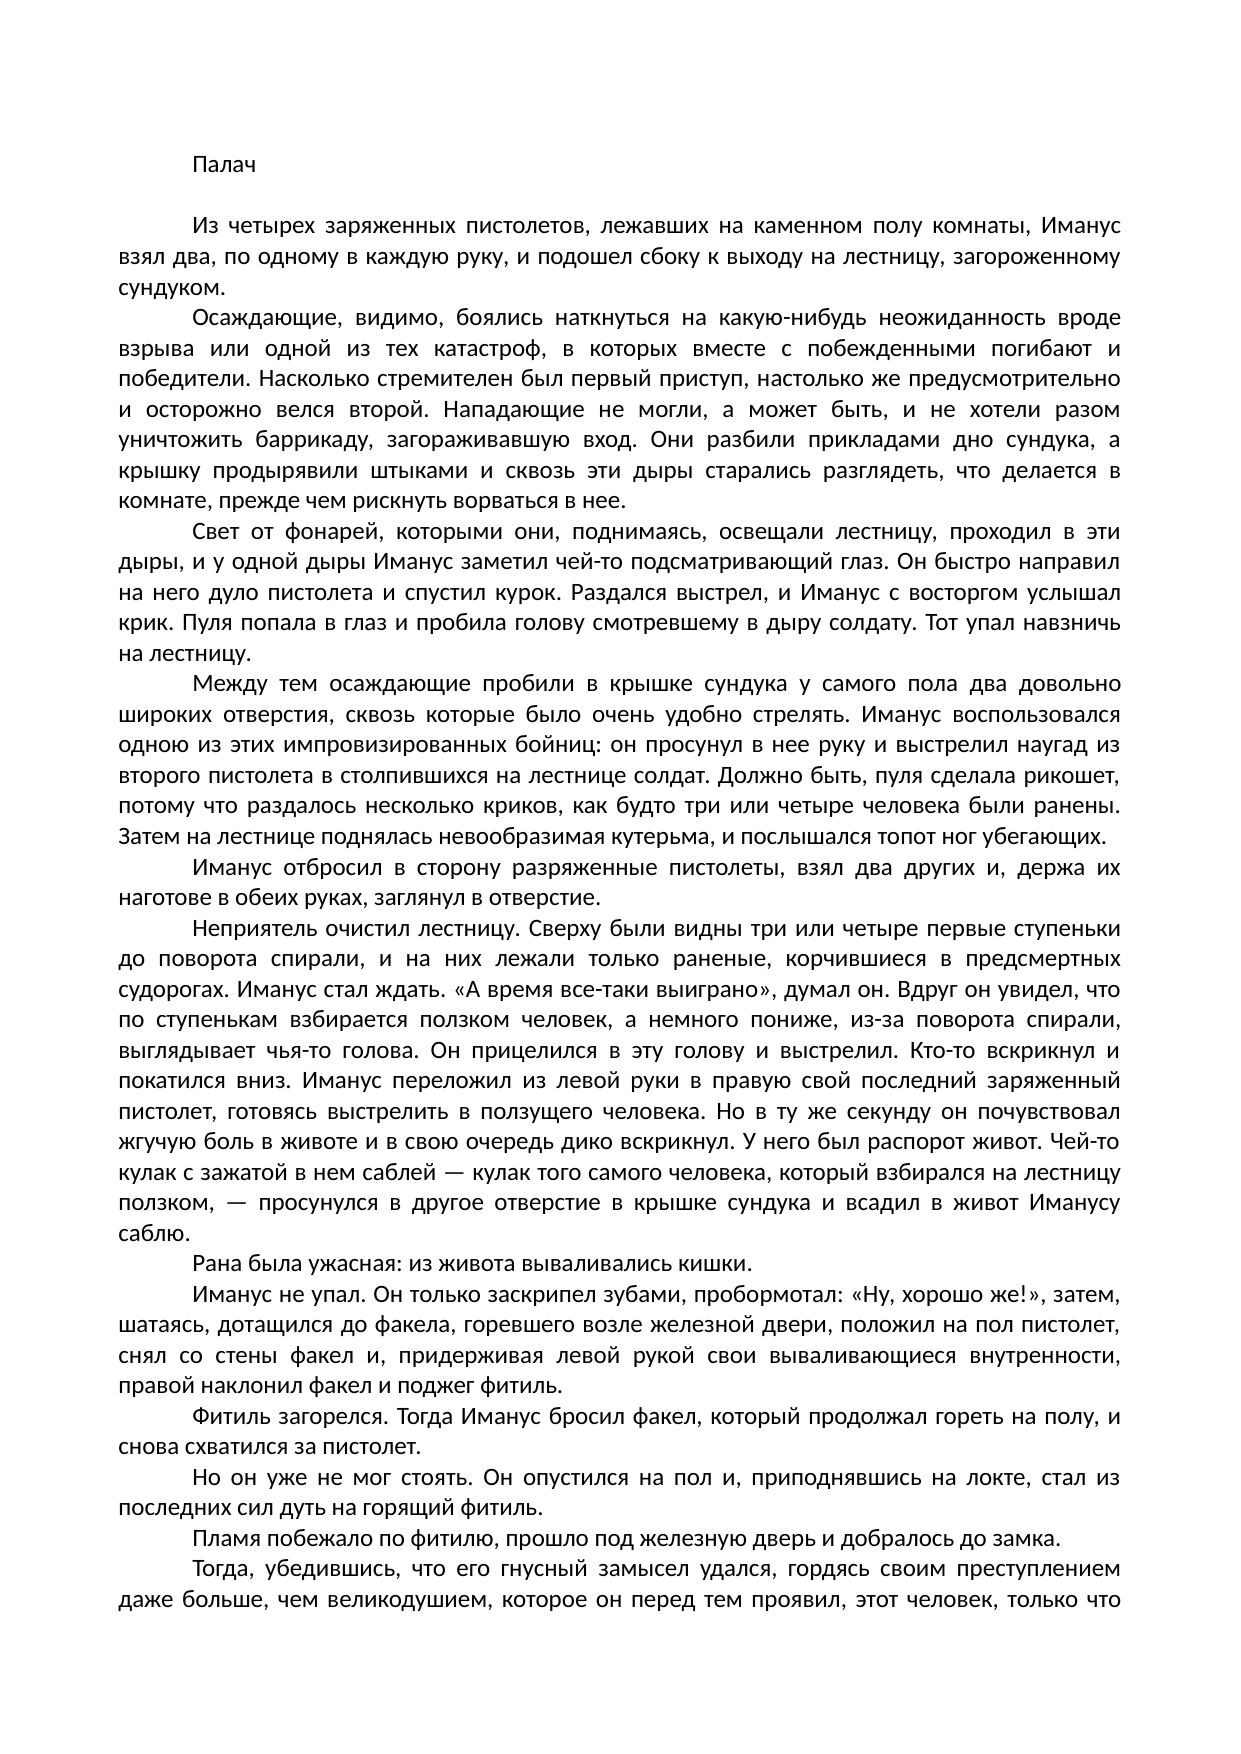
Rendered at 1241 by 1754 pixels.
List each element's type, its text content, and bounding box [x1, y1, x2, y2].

text Между тем осаждающие пробили в крышке сундука у самого пола два довольно широких отверстия, сквозь которые было очень удобно стрелять. Иманус воспользовался одною из этих импровизированных бойниц: он просунул в нее руку и выстрелил наугад из второго пистолета в столпившихся на лестнице солдат. Должно быть, пуля сделала рикошет, потому что раздалось несколько криков, как будто три или четыре человека были ранены. Затем на лестнице поднялась невообразимая кутерьма, и послышался топот ног убегающих. [118, 667, 1122, 851]
text Осаждающие, видимо, боялись наткнуться на какую-нибудь неожиданность вроде взрыва или одной из тех катастроф, в которых вместе с побежденными погибают и победители. Насколько стремителен был первый приступ, настолько же предусмотрительно и осторожно велся второй. Нападающие не могли, а может быть, и не хотели разом уничтожить баррикаду, загораживавшую вход. Они разбили прикладами дно сундука, а крышку продырявили штыками и сквозь эти дыры старались разглядеть, что делается в комнате, прежде чем рискнуть ворваться в нее. [118, 301, 1122, 515]
text Из четырех заряженных пистолетов, лежавших на каменном полу комнаты, Иманус взял два, по одному в каждую руку, и подошел сбоку к выходу на лестницу, загороженному сундуком. [118, 210, 1122, 301]
text Но он уже не мог стоять. Он опустился на пол и, приподнявшись на локте, стал из последних сил дуть на горящий фитиль. [118, 1461, 1122, 1522]
text Иманус не упал. Он только заскрипел зубами, пробормотал: «Ну, хорошо же!», затем, шатаясь, дотащился до факела, горевшего возле железной двери, положил на пол пистолет, снял со стены факел и, придерживая левой рукой свои вываливающиеся внутренности, правой наклонил факел и поджег фитиль. [118, 1278, 1122, 1400]
text Фитиль загорелся. Тогда Иманус бросил факел, который продолжал гореть на полу, и снова схватился за пистолет. [118, 1400, 1122, 1461]
text Палач [118, 149, 1122, 179]
text Пламя побежало по фитилю, прошло под железную дверь и добралось до замка. [118, 1522, 1122, 1553]
text Иманус отбросил в сторону разряженные пистолеты, взял два других и, держа их наготове в обеих руках, заглянул в отверстие. [118, 851, 1122, 912]
text Рана была ужасная: из живота вываливались кишки. [118, 1247, 1122, 1278]
text Неприятель очистил лестницу. Сверху были видны три или четыре первые ступеньки до поворота спирали, и на них лежали только раненые, корчившиеся в предсмертных судорогах. Иманус стал ждать. «А время все-таки выиграно», думал он. Вдруг он увидел, что по ступенькам взбирается ползком человек, а немного пониже, из-за поворота спирали, выглядывает чья-то голова. Он прицелился в эту голову и выстрелил. Кто-то вскрикнул и покатился вниз. Иманус переложил из левой руки в правую свой последний заряженный пистолет, готовясь выстрелить в ползущего человека. Но в ту же секунду он почувствовал жгучую боль в животе и в свою очередь дико вскрикнул. У него был распорот живот. Чей-то кулак с зажатой в нем саблей — кулак того самого человека, который взбирался на лестницу ползком, — просунулся в другое отверстие в крышке сундука и всадил в живот Иманусу саблю. [118, 912, 1122, 1247]
text Тогда, убедившись, что его гнусный замысел удался, гордясь своим преступлением даже больше, чем великодушием, которое он перед тем проявил, этот человек, только что [118, 1553, 1122, 1614]
text Свет от фонарей, которыми они, поднимаясь, освещали лестницу, проходил в эти дыры, и у одной дыры Иманус заметил чей-то подсматривающий глаз. Он быстро направил на него дуло пистолета и спустил курок. Раздался выстрел, и Иманус с восторгом услышал крик. Пуля попала в глаз и пробила голову смотревшему в дыру солдату. Тот упал навзничь на лестницу. [118, 515, 1122, 667]
